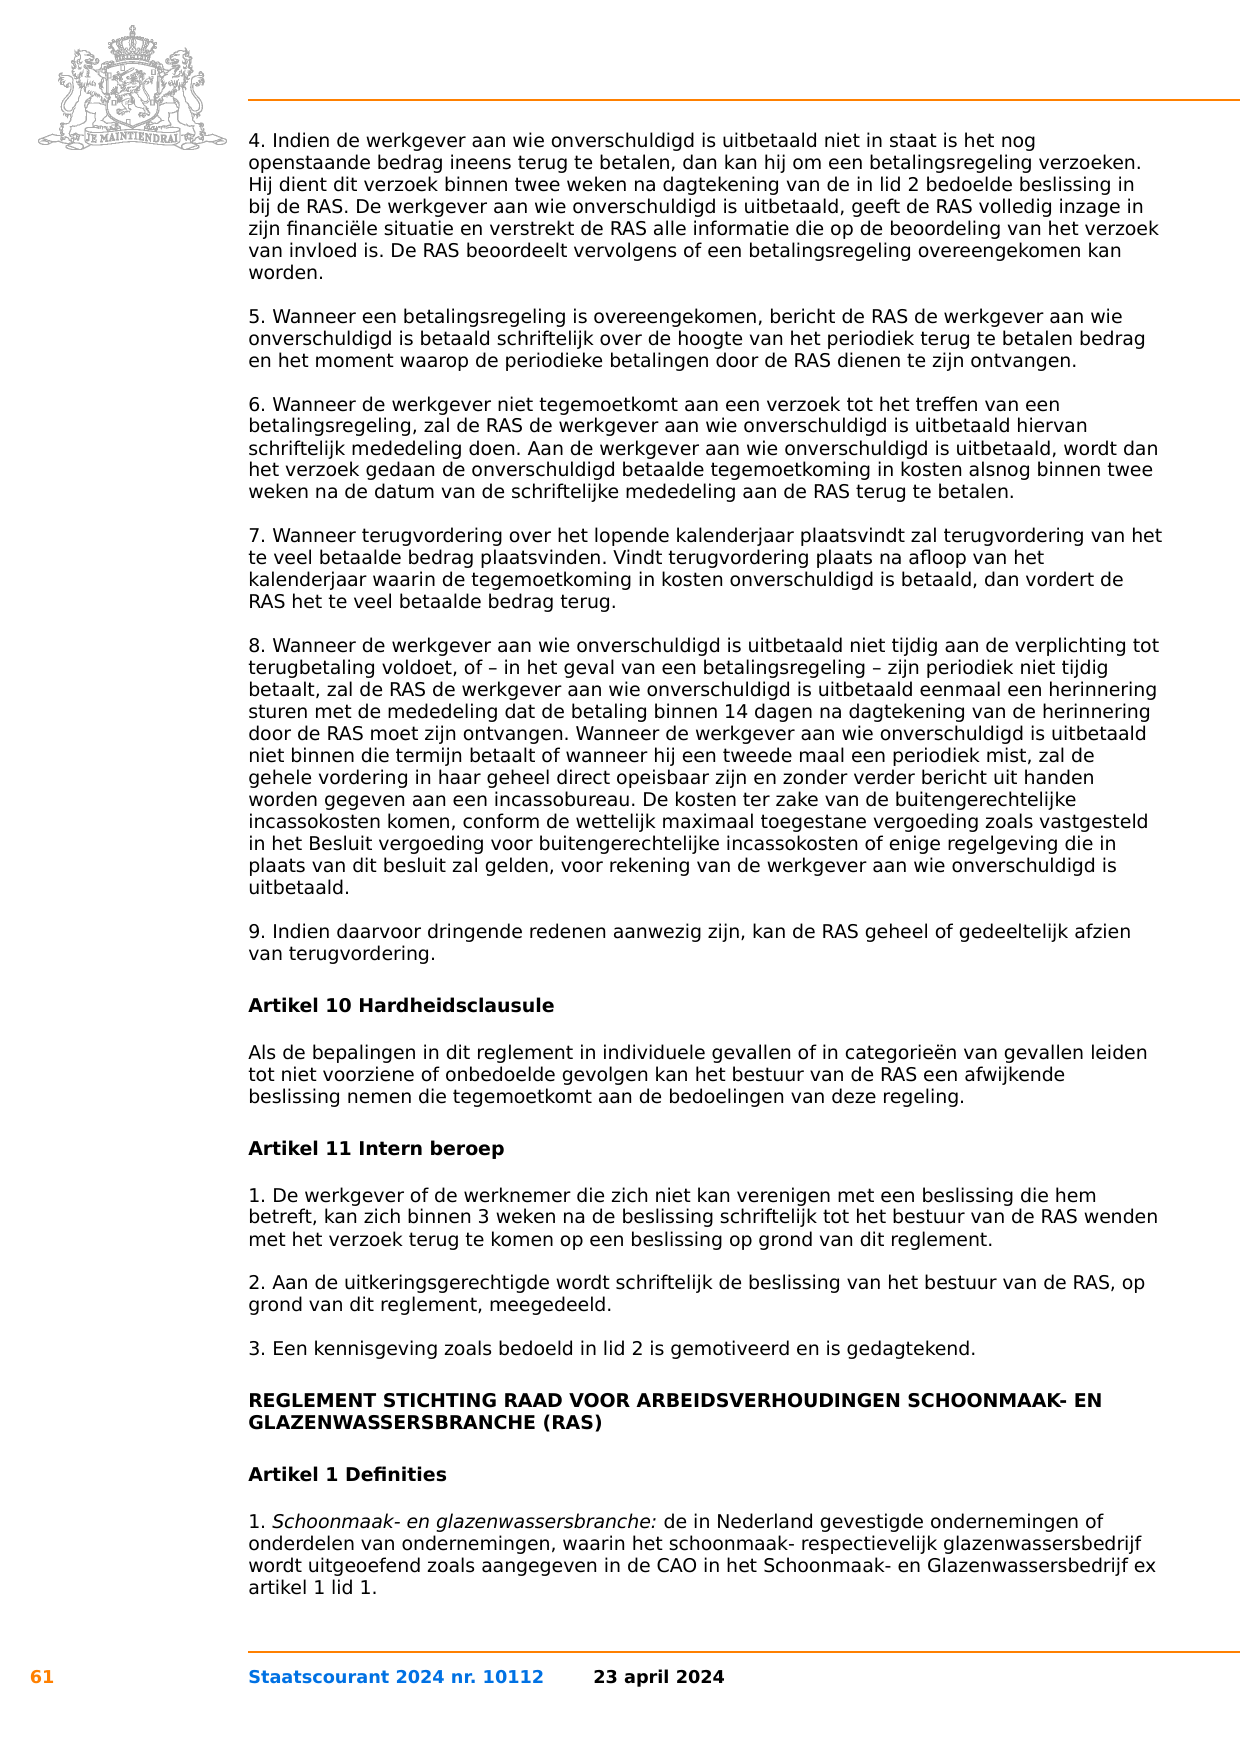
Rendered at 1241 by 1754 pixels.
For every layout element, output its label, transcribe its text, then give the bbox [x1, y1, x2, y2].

text 9. Indien daarvoor dringende redenen aanwezig zijn, kan de RAS geheel of gedeeltelijk afzien van terugvordering. [248, 921, 1163, 964]
text 4. Indien de werkgever aan wie onverschuldigd is uitbetaald niet in staat is het nog openstaande bedrag ineens terug te betalen, dan kan hij om een betalingsregeling verzoeken. Hij dient dit verzoek binnen twee weken na dagtekening van de in lid 2 bedoelde beslissing in bij de RAS. De werkgever aan wie onverschuldigd is uitbetaald, geeft de RAS volledig inzage in zijn financiële situatie en verstrekt de RAS alle informatie die op de beoordeling van het verzoek van invloed is. De RAS beoordeelt vervolgens of een betalingsregeling overeengekomen kan worden. [248, 130, 1163, 284]
subtitle Artikel 10 Hardheidsclausule [248, 994, 1163, 1017]
text 8. Wanneer de werkgever aan wie onverschuldigd is uitbetaald niet tijdig aan de verplichting tot terugbetaling voldoet, of – in het geval van een betalingsregeling – zijn periodiek niet tijdig betaalt, zal de RAS de werkgever aan wie onverschuldigd is uitbetaald eenmaal een herinnering sturen met de mededeling dat de betaling binnen 14 dagen na dagtekening van de herinnering door de RAS moet zijn ontvangen. Wanneer de werkgever aan wie onverschuldigd is uitbetaald niet binnen die termijn betaalt of wanneer hij een tweede maal een periodiek mist, zal de gehele vordering in haar geheel direct opeisbaar zijn en zonder verder bericht uit handen worden gegeven aan een incassobureau. De kosten ter zake van de buitengerechtelijke incassokosten komen, conform de wettelijk maximaal toegestane vergoeding zoals vastgesteld in het Besluit vergoeding voor buitengerechtelijke incassokosten of enige regelgeving die in plaats van dit besluit zal gelden, voor rekening van de werkgever aan wie onverschuldigd is uitbetaald. [248, 635, 1163, 899]
subtitle Artikel 11 Intern beroep [248, 1137, 1163, 1159]
text 2. Aan de uitkeringsgerechtigde wordt schriftelijk de beslissing van het bestuur van de RAS, op grond van dit reglement, meegedeeld. [248, 1272, 1163, 1316]
subtitle REGLEMENT STICHTING RAAD VOOR ARBEIDSVERHOUDINGEN SCHOONMAAK- EN GLAZENWASSERSBRANCHE (RAS) [248, 1390, 1163, 1434]
text 1. Schoonmaak- en glazenwassersbranche: de in Nederland gevestigde ondernemingen of onderdelen van ondernemingen, waarin het schoonmaak- respectievelijk glazenwassersbedrijf wordt uitgeoefend zoals aangegeven in de CAO in het Schoonmaak- en Glazenwassersbedrijf ex artikel 1 lid 1. [248, 1511, 1163, 1599]
text 5. Wanneer een betalingsregeling is overeengekomen, bericht de RAS de werkgever aan wie onverschuldigd is betaald schriftelijk over de hoogte van het periodiek terug te betalen bedrag en het moment waarop de periodieke betalingen door de RAS dienen te zijn ontvangen. [248, 306, 1163, 372]
subtitle Artikel 1 Definities [248, 1464, 1163, 1486]
text Als de bepalingen in dit reglement in individuele gevallen of in categorieën van gevallen leiden tot niet voorziene of onbedoelde gevolgen kan het bestuur van de RAS een afwijkende beslissing nemen die tegemoetkomt aan de bedoelingen van deze regeling. [248, 1042, 1163, 1107]
picture [38, 25, 227, 150]
text 6. Wanneer de werkgever niet tegemoetkomt aan een verzoek tot het treffen van een betalingsregeling, zal de RAS de werkgever aan wie onverschuldigd is uitbetaald hiervan schriftelijk mededeling doen. Aan de werkgever aan wie onverschuldigd is uitbetaald, wordt dan het verzoek gedaan de onverschuldigd betaalde tegemoetkoming in kosten alsnog binnen twee weken na de datum van de schriftelijke mededeling aan de RAS terug te betalen. [248, 393, 1163, 503]
text 7. Wanneer terugvordering over het lopende kalenderjaar plaatsvindt zal terugvordering van het te veel betaalde bedrag plaatsvinden. Vindt terugvordering plaats na afloop van het kalenderjaar waarin de tegemoetkoming in kosten onverschuldigd is betaald, dan vordert de RAS het te veel betaalde bedrag terug. [248, 525, 1163, 613]
text 3. Een kennisgeving zoals bedoeld in lid 2 is gemotiveerd en is gedagtekend. [248, 1338, 1163, 1360]
text 1. De werkgever of de werknemer die zich niet kan verenigen met een beslissing die hem betreft, kan zich binnen 3 weken na de beslissing schriftelijk tot het bestuur van de RAS wenden met het verzoek terug te komen op een beslissing op grond van dit reglement. [248, 1184, 1163, 1250]
